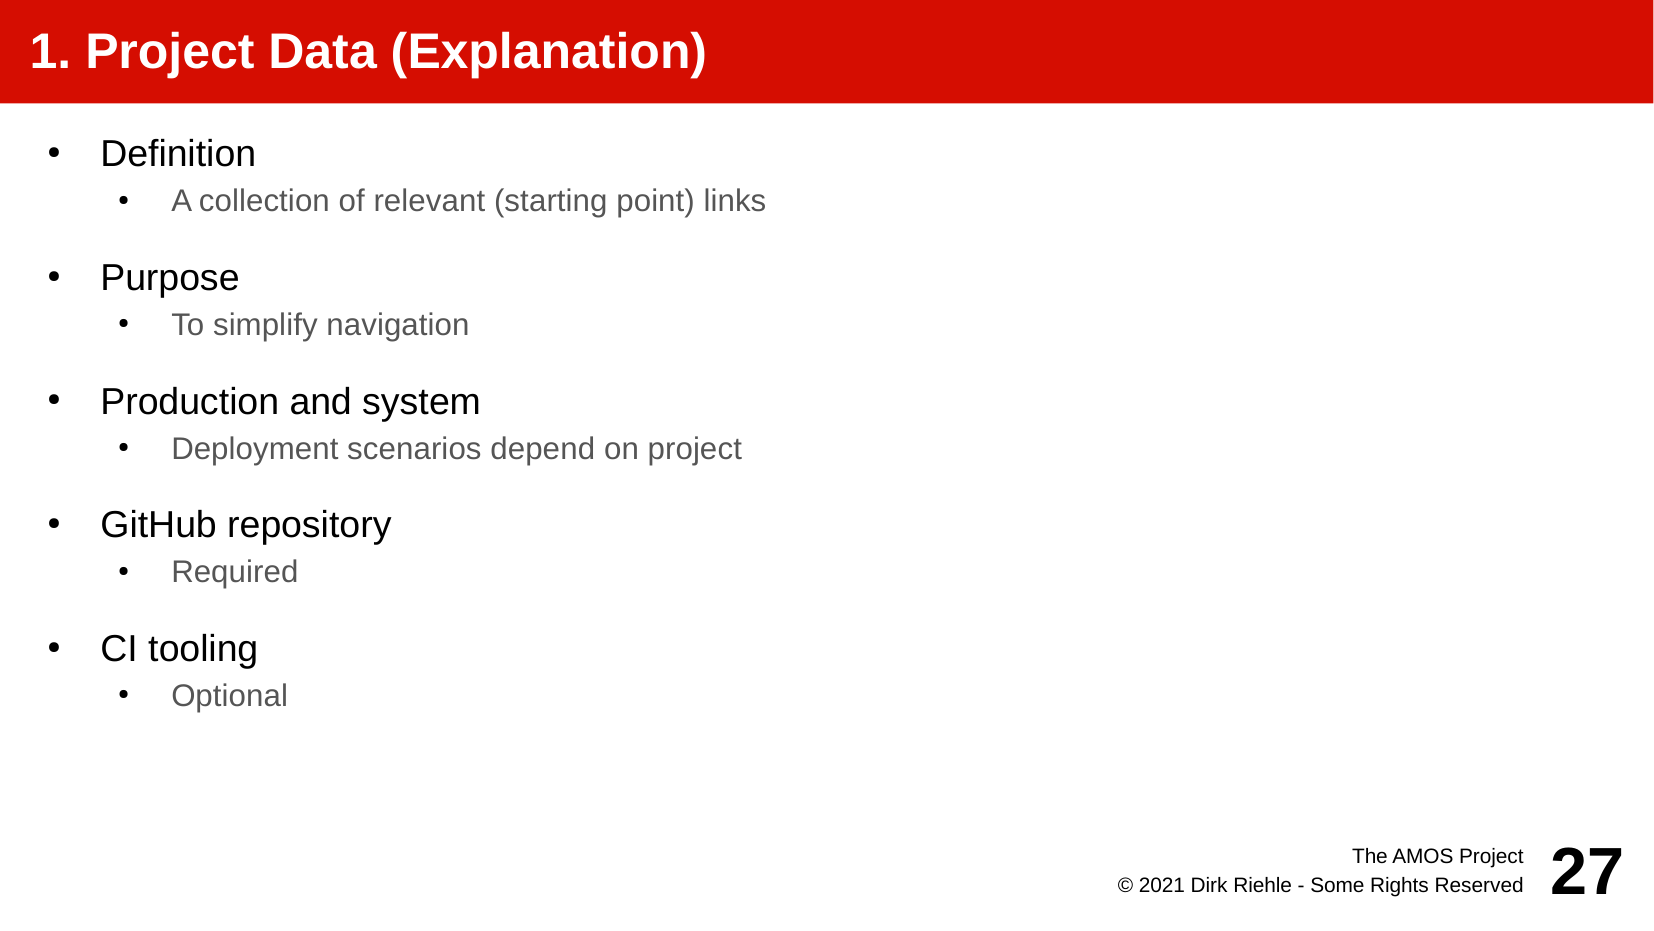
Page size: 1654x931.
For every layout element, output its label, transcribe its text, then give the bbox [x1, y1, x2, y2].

title 1. Project Data (Explanation) [0, 0, 1654, 104]
list Definition A collection of relevant (starting point) links Purpose To simplify navigation Production and system Deployment scenarios depend on project GitHub repository Required CI tooling Optional [29, 132, 1625, 813]
